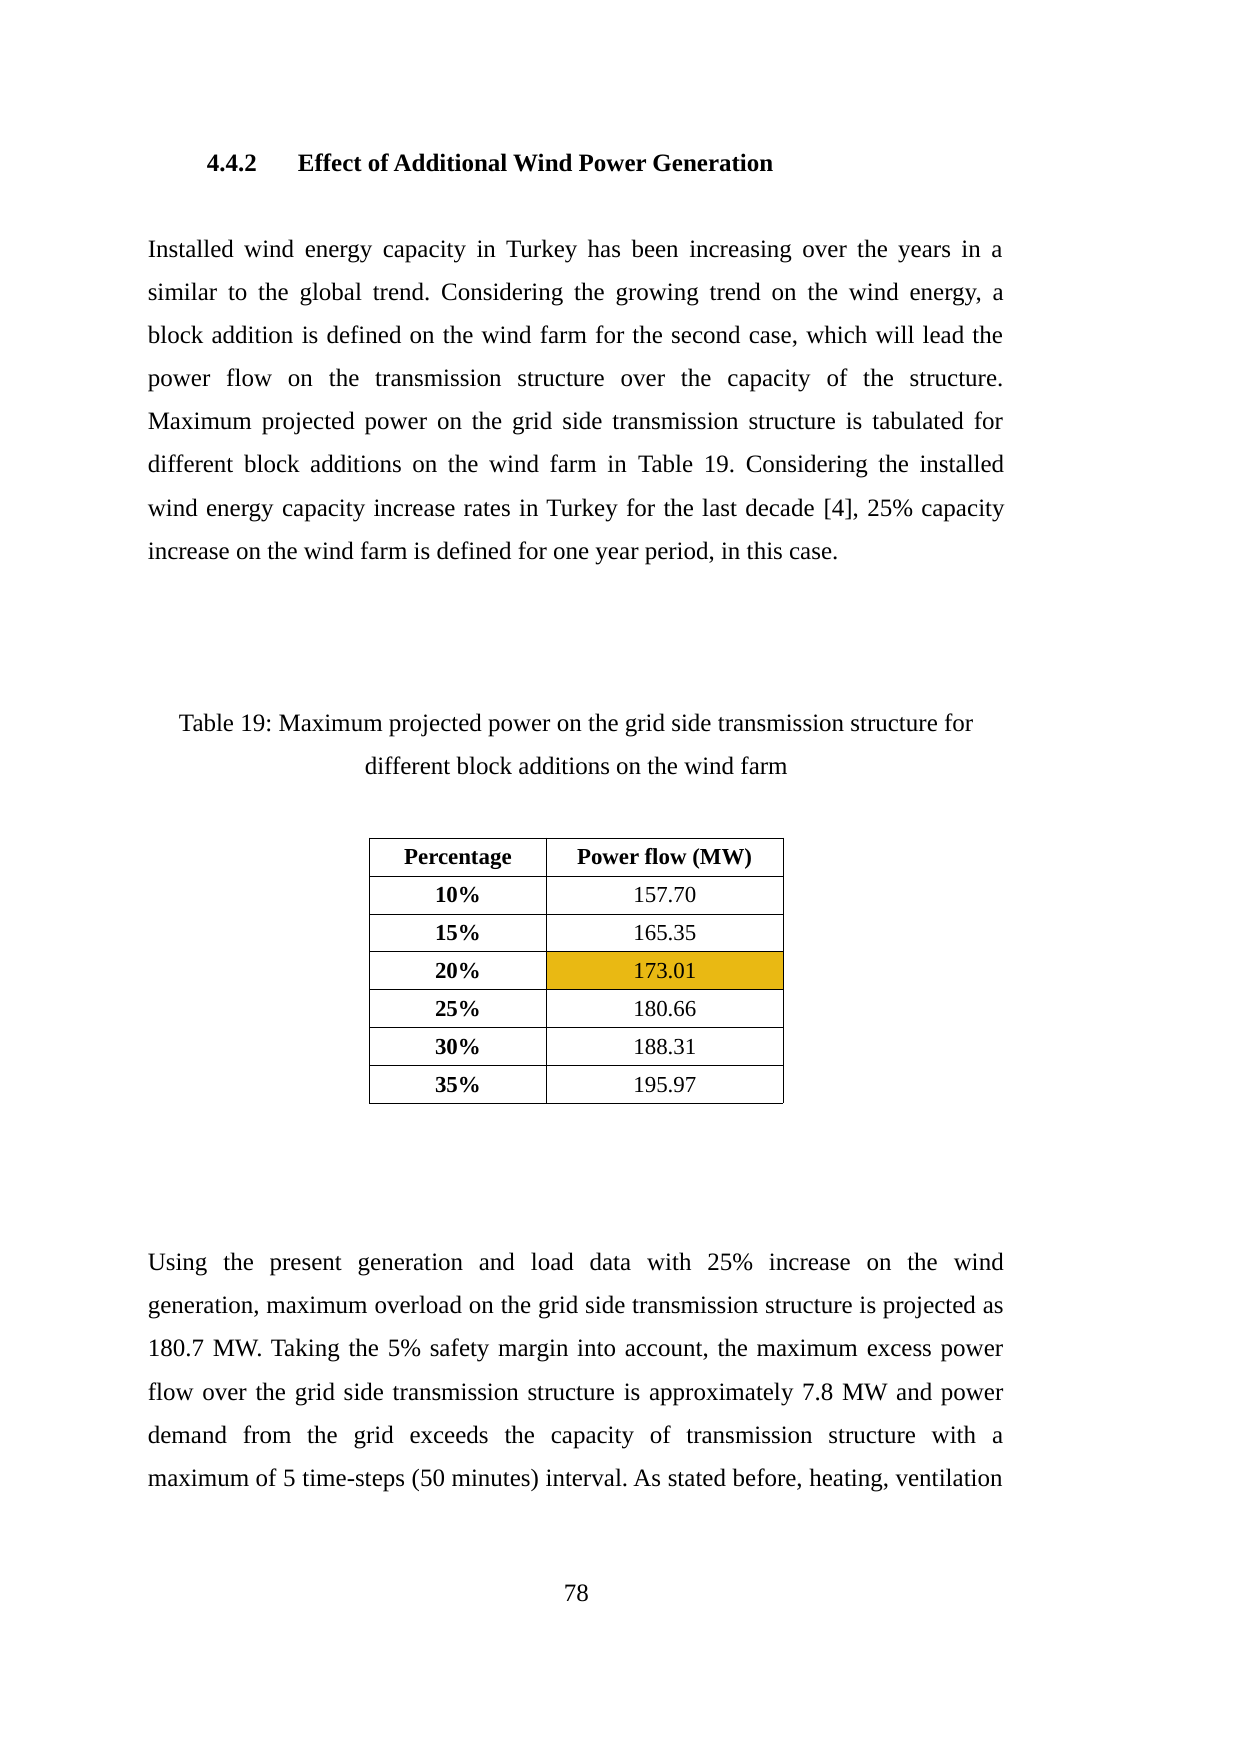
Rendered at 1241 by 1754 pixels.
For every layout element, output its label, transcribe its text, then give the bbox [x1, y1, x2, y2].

table_cell 173.01 [547, 952, 783, 989]
table_header Percentage [370, 839, 546, 876]
text Installed wind energy capacity in Turkey has been increasing over the years in a similar to the global trend. Considering the growing trend on the wind energy, a block addition is defined on the wind farm for the second case, which will lead the power flow on the transmission structure over the capacity of the structure. Maximum projected power on the grid side transmission structure is tabulated for different block additions on the wind farm in Table 19. Considering the installed wind energy capacity increase rates in Turkey for the last decade [4]⁠, 25% capacity increase on the wind farm is defined for one year period, in this case. [148, 234, 1004, 564]
text Using the present generation and load data with 25% increase on the wind generation, maximum overload on the grid side transmission structure is projected as 180.7 MW. Taking the 5% safety margin into account, the maximum excess power flow over the grid side transmission structure is approximately 7.8 MW and power demand from the grid exceeds the capacity of transmission structure with a maximum of 5 time-steps (50 minutes) interval. As stated before, heating, ventilation [148, 1247, 1004, 1492]
table_cell 157.70 [547, 877, 783, 913]
table_cell 10% [370, 877, 546, 913]
table_cell 20% [370, 952, 546, 989]
table_header Power flow (MW) [547, 839, 783, 876]
table_cell 195.97 [547, 1066, 783, 1103]
table_cell 188.31 [547, 1028, 783, 1065]
table_cell 180.66 [547, 990, 783, 1027]
table_cell 35% [370, 1066, 546, 1103]
table_cell 15% [370, 915, 546, 951]
table_cell 165.35 [547, 915, 783, 951]
text Table 19: Maximum projected power on the grid side transmission structure for different block additions on the wind farm [148, 708, 1004, 780]
table_cell 30% [370, 1028, 546, 1065]
table_cell 25% [370, 990, 546, 1027]
list Effect of Additional Wind Power Generation [207, 148, 1004, 176]
